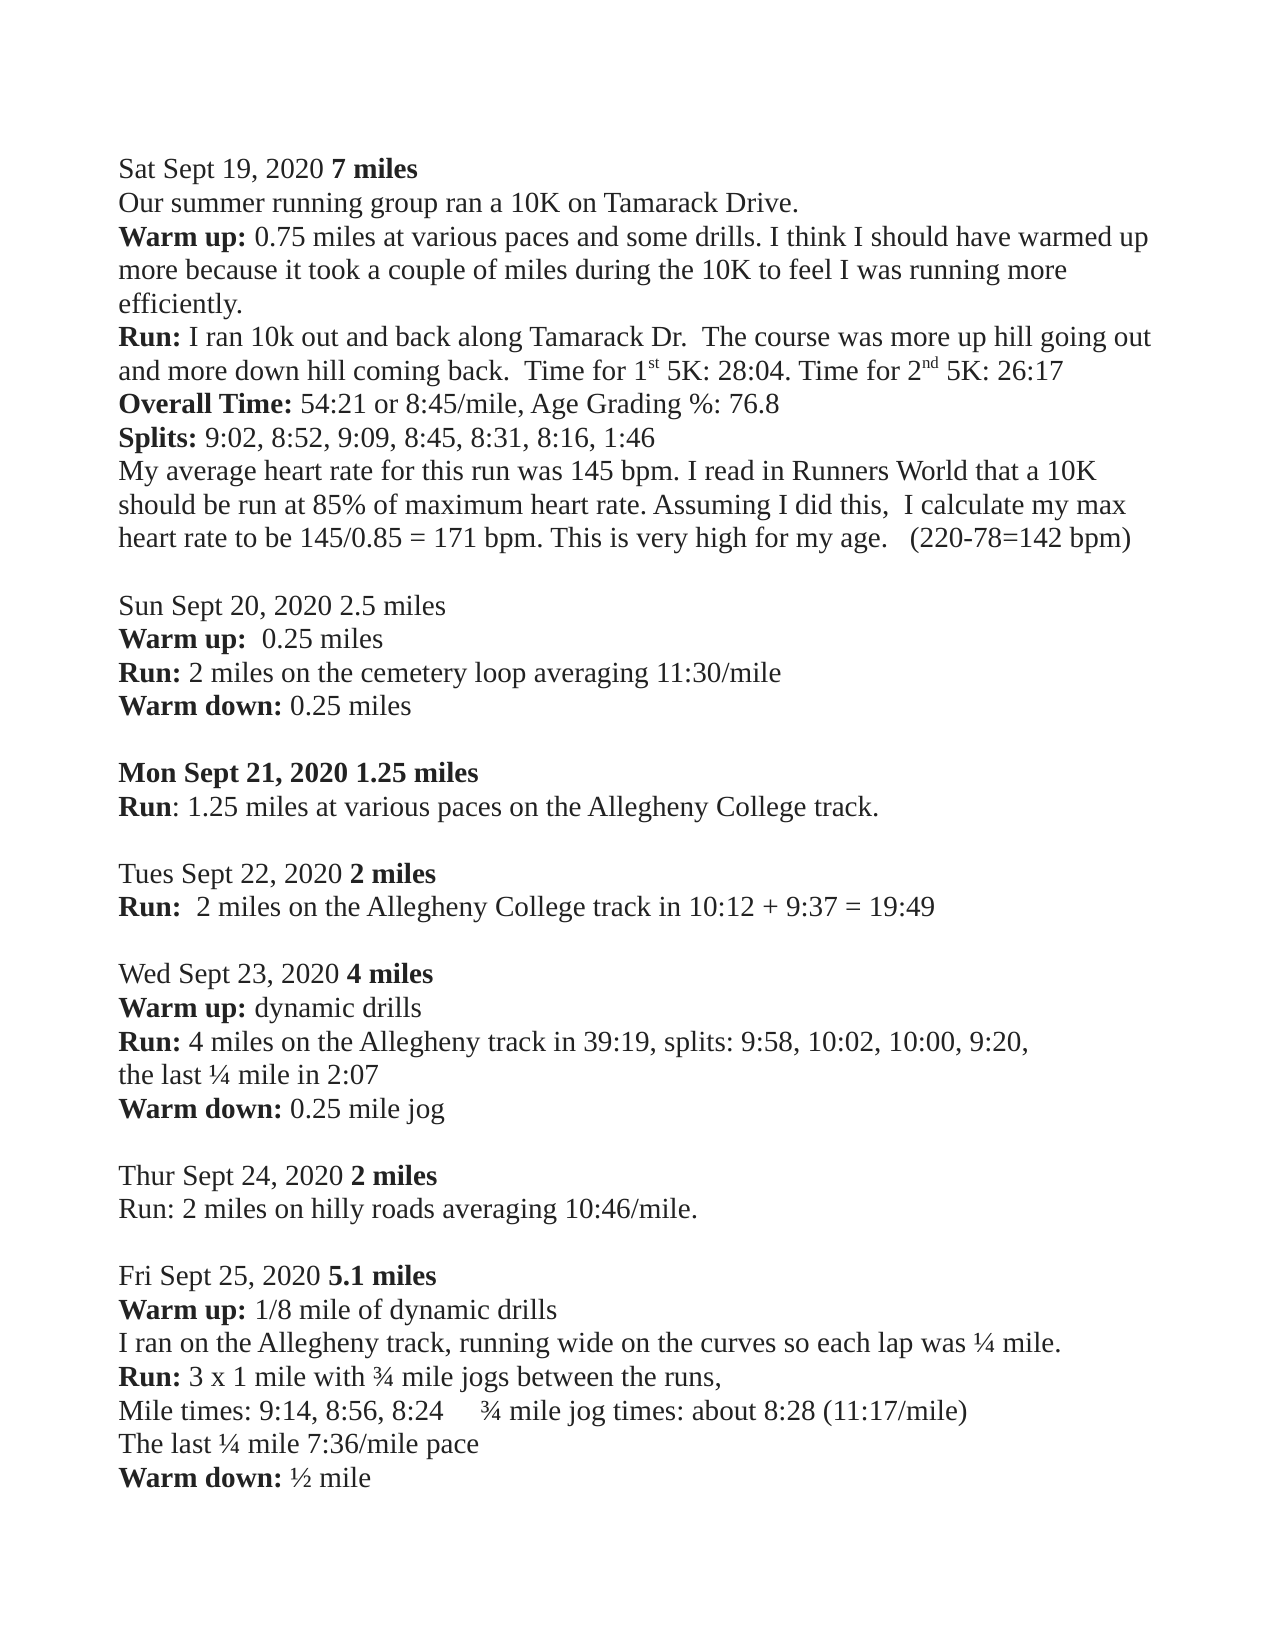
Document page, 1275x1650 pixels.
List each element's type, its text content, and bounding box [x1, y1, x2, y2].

text Mon Sept 21, 2020 1.25 miles [118, 755, 1161, 789]
text Warm down: 0.25 mile jog [118, 1091, 1161, 1124]
text Thur Sept 24, 2020 2 miles [118, 1158, 1161, 1191]
text the last ¼ mile in 2:07 [118, 1057, 1161, 1091]
text Run: 2 miles on hilly roads averaging 10:46/mile. [118, 1191, 1161, 1225]
text Run: 3 x 1 mile with ¾ mile jogs between the runs, [118, 1359, 1161, 1393]
text Warm up: 0.75 miles at various paces and some drills. I think I should have warmed up more because it took a couple of miles during the 10K to feel I was running more efficiently. [118, 219, 1161, 319]
text Tues Sept 22, 2020 2 miles [118, 856, 1161, 889]
text Sun Sept 20, 2020 2.5 miles [118, 588, 1161, 621]
text Fri Sept 25, 2020 5.1 miles [118, 1258, 1161, 1292]
text Warm down: 0.25 miles [118, 688, 1161, 722]
text Wed Sept 23, 2020 4 miles [118, 957, 1161, 990]
text Our summer running group ran a 10K on Tamarack Drive. [118, 185, 1161, 219]
text Warm up: 1/8 mile of dynamic drills [118, 1292, 1161, 1326]
text Run: 1.25 miles at various paces on the Allegheny College track. [118, 789, 1161, 822]
text Overall Time: 54:21 or 8:45/mile, Age Grading %: 76.8 [118, 386, 1161, 420]
text Run: I ran 10k out and back along Tamarack Dr. The course was more up hill going out and more down hill coming back. Time for 1st 5K: 28:04. Time for 2nd 5K: 26:17 [118, 319, 1161, 386]
text Warm up: 0.25 miles [118, 621, 1161, 655]
text Warm down: ½ mile [118, 1460, 1161, 1493]
text Run: 4 miles on the Allegheny track in 39:19, splits: 9:58, 10:02, 10:00, 9:20, [118, 1024, 1161, 1057]
text I ran on the Allegheny track, running wide on the curves so each lap was ¼ mile. [118, 1326, 1161, 1359]
text Run: 2 miles on the cemetery loop averaging 11:30/mile [118, 655, 1161, 688]
text Splits: 9:02, 8:52, 9:09, 8:45, 8:31, 8:16, 1:46 [118, 420, 1161, 453]
text Sat Sept 19, 2020 7 miles [118, 152, 1161, 185]
text Warm up: dynamic drills [118, 990, 1161, 1024]
text The last ¼ mile 7:36/mile pace [118, 1426, 1161, 1460]
text My average heart rate for this run was 145 bpm. I read in Runners World that a 10K should be run at 85% of maximum heart rate. Assuming I did this, I calculate my max heart rate to be 145/0.85 = 171 bpm. This is very high for my age. (220-78=142 bpm) [118, 453, 1161, 554]
text Run: 2 miles on the Allegheny College track in 10:12 + 9:37 = 19:49 [118, 889, 1161, 923]
text Mile times: 9:14, 8:56, 8:24 ¾ mile jog times: about 8:28 (11:17/mile) [118, 1393, 1161, 1426]
